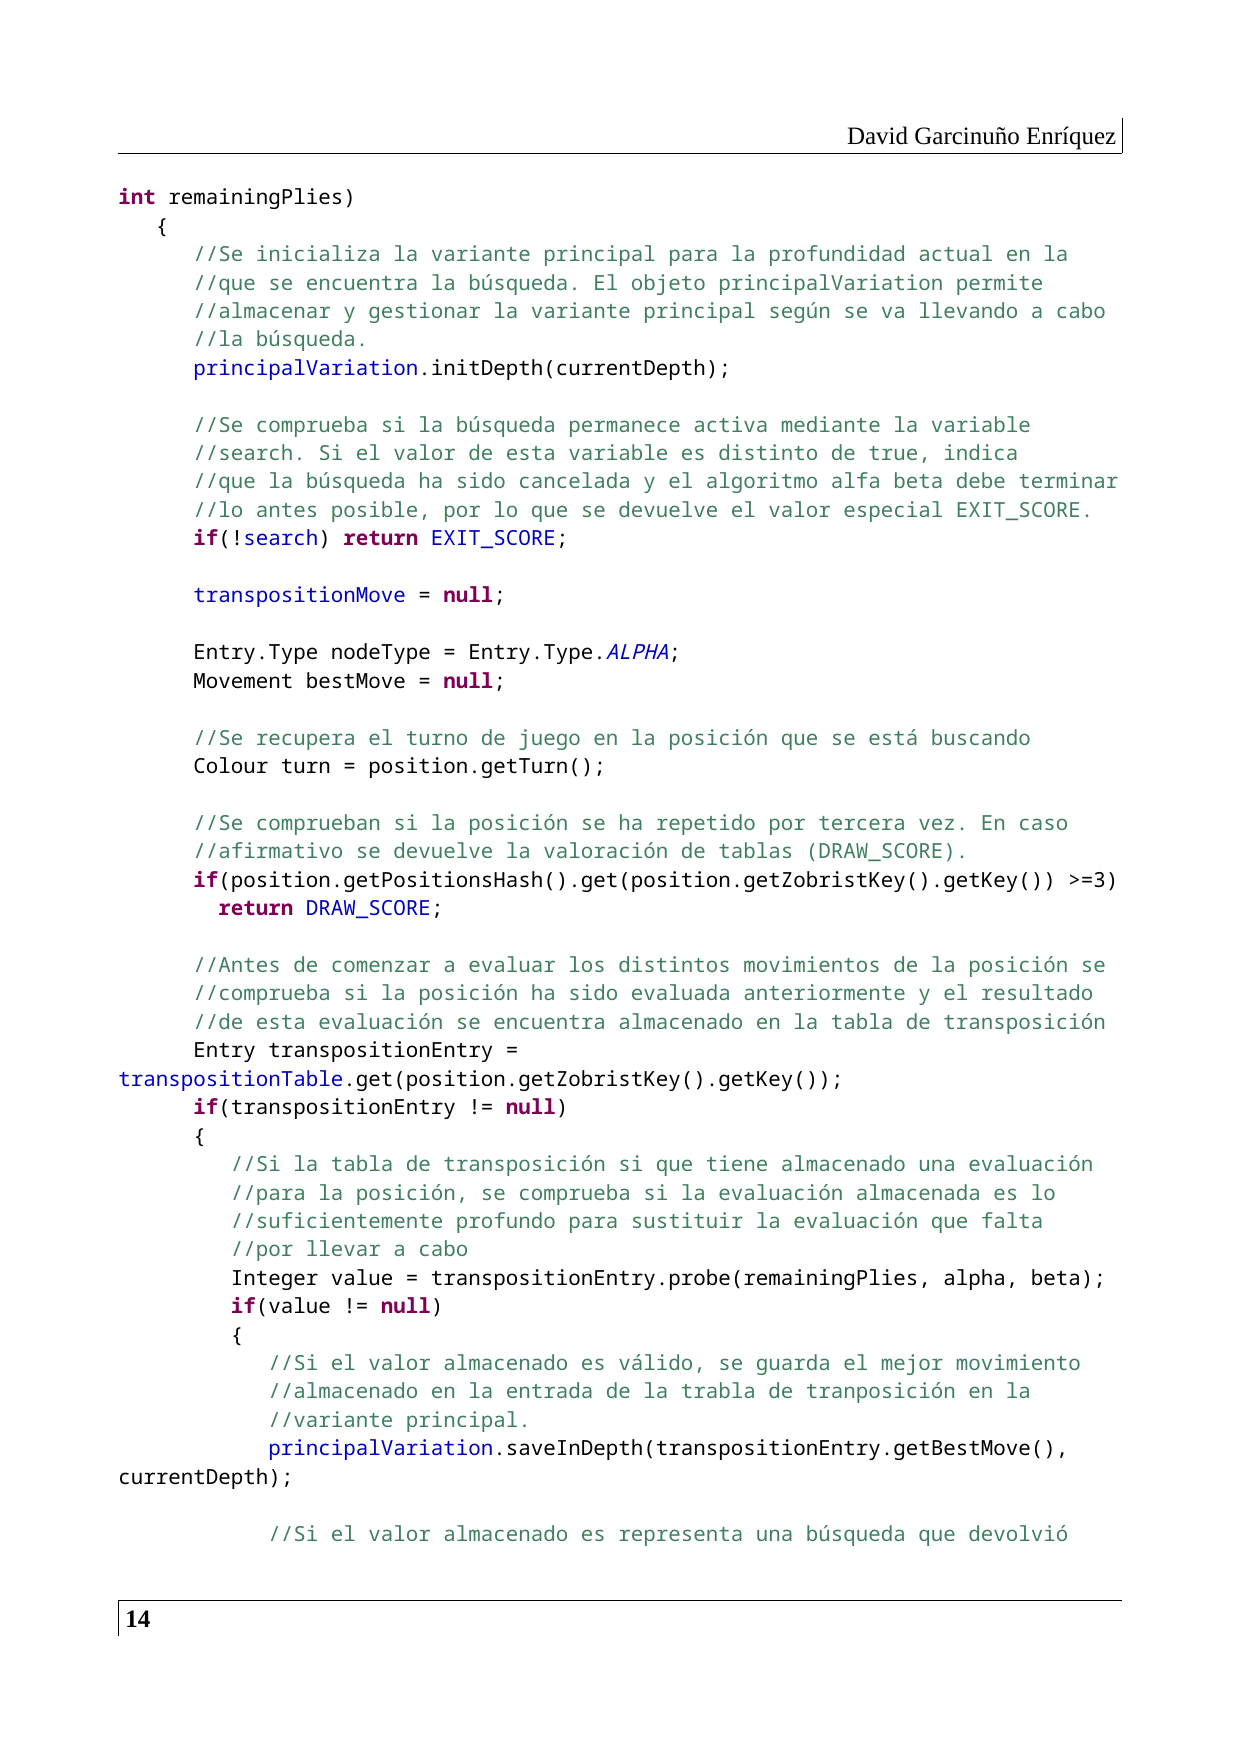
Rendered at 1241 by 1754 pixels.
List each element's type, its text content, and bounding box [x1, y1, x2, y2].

text if(transpositionEntry != null) [118, 1092, 1122, 1121]
text //Antes de comenzar a evaluar los distintos movimientos de la posición se [118, 950, 1122, 978]
text Integer value = transpositionEntry.probe(remainingPlies, alpha, beta); [118, 1263, 1122, 1291]
text //la búsqueda. [118, 324, 1122, 353]
text //Si el valor almacenado es representa una búsqueda que devolvió [118, 1519, 1122, 1547]
text //Si la tabla de transposición si que tiene almacenado una evaluación [118, 1149, 1122, 1178]
text //Se recupera el turno de juego en la posición que se está buscando [118, 723, 1122, 751]
text Entry.Type nodeType = Entry.Type.ALPHA; [118, 637, 1122, 666]
text return DRAW_SCORE; [118, 893, 1122, 922]
text //por llevar a cabo [118, 1234, 1122, 1263]
text if(position.getPositionsHash().get(position.getZobristKey().getKey()) >=3) [118, 865, 1122, 893]
text //de esta evaluación se encuentra almacenado en la tabla de transposición [118, 1007, 1122, 1035]
text //que la búsqueda ha sido cancelada y el algoritmo alfa beta debe terminar [118, 467, 1122, 495]
text transpositionMove = null; [118, 580, 1122, 609]
text //Si el valor almacenado es válido, se guarda el mejor movimiento [118, 1348, 1122, 1377]
text principalVariation.saveInDepth(transpositionEntry.getBestMove(), currentDepth); [118, 1433, 1122, 1490]
text //variante principal. [118, 1405, 1122, 1433]
text //search. Si el valor de esta variable es distinto de true, indica [118, 438, 1122, 467]
text principalVariation.initDepth(currentDepth); [118, 353, 1122, 381]
text //Se comprueban si la posición se ha repetido por tercera vez. En caso [118, 808, 1122, 836]
text { [118, 211, 1122, 239]
text //Se inicializa la variante principal para la profundidad actual en la [118, 239, 1122, 268]
text //almacenado en la entrada de la trabla de tranposición en la [118, 1377, 1122, 1405]
text int remainingPlies) [118, 182, 1122, 211]
text //suficientemente profundo para sustituir la evaluación que falta [118, 1206, 1122, 1234]
text //comprueba si la posición ha sido evaluada anteriormente y el resultado [118, 978, 1122, 1007]
text { [118, 1121, 1122, 1149]
text //almacenar y gestionar la variante principal según se va llevando a cabo [118, 296, 1122, 324]
text if(!search) return EXIT_SCORE; [118, 523, 1122, 552]
text Movement bestMove = null; [118, 666, 1122, 694]
text //para la posición, se comprueba si la evaluación almacenada es lo [118, 1178, 1122, 1206]
text { [118, 1320, 1122, 1348]
text //afirmativo se devuelve la valoración de tablas (DRAW_SCORE). [118, 836, 1122, 865]
text //que se encuentra la búsqueda. El objeto principalVariation permite [118, 268, 1122, 296]
text //Se comprueba si la búsqueda permanece activa mediante la variable [118, 410, 1122, 438]
text Colour turn = position.getTurn(); [118, 751, 1122, 779]
text if(value != null) [118, 1291, 1122, 1320]
text //lo antes posible, por lo que se devuelve el valor especial EXIT_SCORE. [118, 495, 1122, 523]
text Entry transpositionEntry = transpositionTable.get(position.getZobristKey().getKey()); [118, 1035, 1122, 1092]
